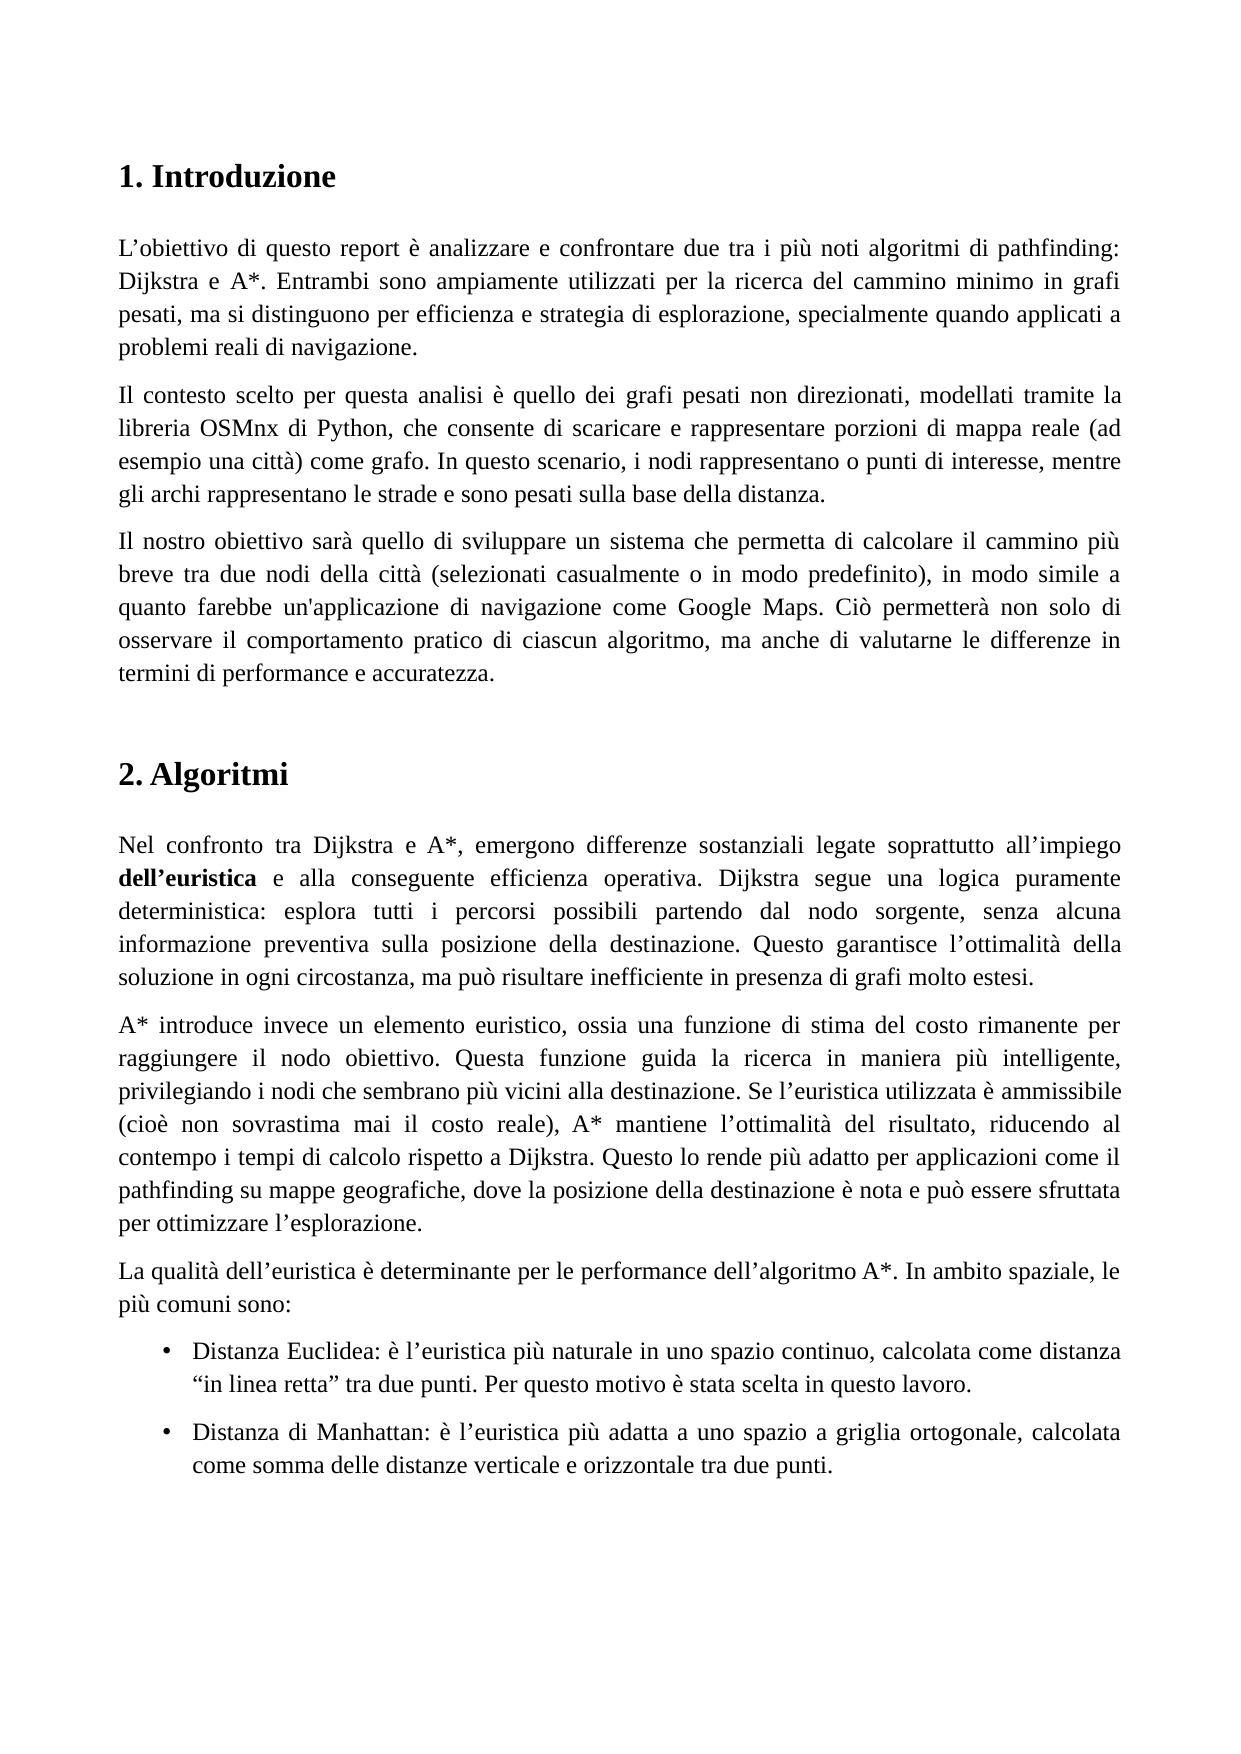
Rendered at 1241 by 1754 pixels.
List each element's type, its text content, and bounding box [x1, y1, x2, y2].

list Distanza di Manhattan: è l’euristica più adatta a uno spazio a griglia ortogonale, calcolata come somma delle distanze verticale e orizzontale tra due punti. [162, 1417, 1122, 1479]
text La qualità dell’euristica è determinante per le performance dell’algoritmo A*. In ambito spaziale, le più comuni sono: [118, 1256, 1122, 1318]
text 2. Algoritmi [118, 754, 1122, 792]
text L’obiettivo di questo report è analizzare e confrontare due tra i più noti algoritmi di pathfinding: Dijkstra e A*. Entrambi sono ampiamente utilizzati per la ricerca del cammino minimo in grafi pesati, ma si distinguono per efficienza e strategia di esplorazione, specialmente quando applicati a problemi reali di navigazione. [118, 233, 1122, 361]
text Nel confronto tra Dijkstra e A*, emergono differenze sostanziali legate soprattutto all’impiego dell’euristica e alla conseguente efficienza operativa. Dijkstra segue una logica puramente deterministica: esplora tutti i percorsi possibili partendo dal nodo sorgente, senza alcuna informazione preventiva sulla posizione della destinazione. Questo garantisce l’ottimalità della soluzione in ogni circostanza, ma può risultare inefficiente in presenza di grafi molto estesi. [118, 830, 1122, 991]
list Distanza Euclidea: è l’euristica più naturale in uno spazio continuo, calcolata come distanza “in linea retta” tra due punti. Per questo motivo è stata scelta in questo lavoro. [162, 1336, 1122, 1398]
text Il nostro obiettivo sarà quello di sviluppare un sistema che permetta di calcolare il cammino più breve tra due nodi della città (selezionati casualmente o in modo predefinito), in modo simile a quanto farebbe un'applicazione di navigazione come Google Maps. Ciò permetterà non solo di osservare il comportamento pratico di ciascun algoritmo, ma anche di valutarne le differenze in termini di performance e accuratezza. [118, 526, 1122, 687]
text Il contesto scelto per questa analisi è quello dei grafi pesati non direzionati, modellati tramite la libreria OSMnx di Python, che consente di scaricare e rappresentare porzioni di mappa reale (ad esempio una città) come grafo. In questo scenario, i nodi rappresentano o punti di interesse, mentre gli archi rappresentano le strade e sono pesati sulla base della distanza. [118, 380, 1122, 508]
text 1. Introduzione [118, 156, 1122, 195]
text A* introduce invece un elemento euristico, ossia una funzione di stima del costo rimanente per raggiungere il nodo obiettivo. Questa funzione guida la ricerca in maniera più intelligente, privilegiando i nodi che sembrano più vicini alla destinazione. Se l’euristica utilizzata è ammissibile (cioè non sovrastima mai il costo reale), A* mantiene l’ottimalità del risultato, riducendo al contempo i tempi di calcolo rispetto a Dijkstra. Questo lo rende più adatto per applicazioni come il pathfinding su mappe geografiche, dove la posizione della destinazione è nota e può essere sfruttata per ottimizzare l’esplorazione. [118, 1010, 1122, 1237]
